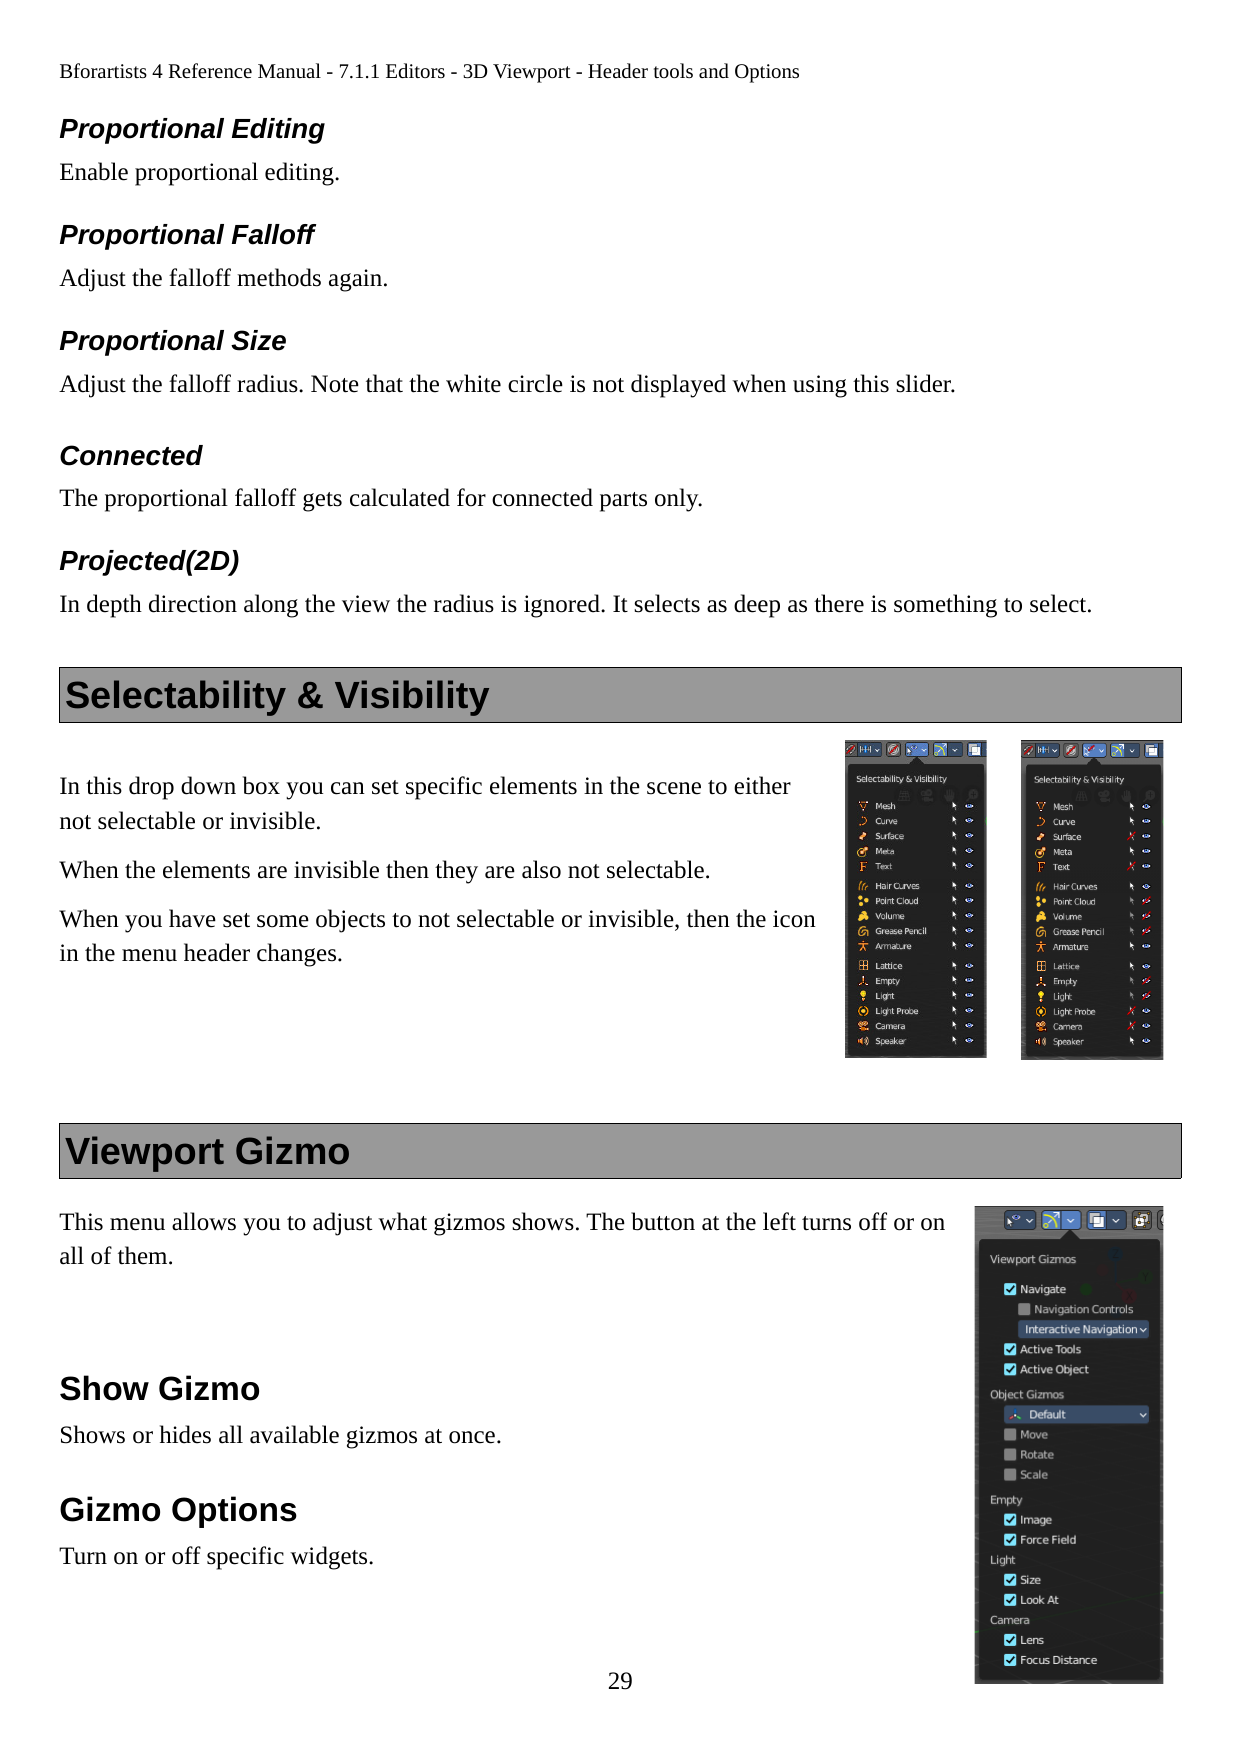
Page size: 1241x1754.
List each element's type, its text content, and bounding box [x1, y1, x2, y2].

subtitle Proportional Size [59, 324, 1181, 356]
subtitle Projected(2D) [59, 545, 1181, 577]
picture [974, 1206, 1164, 1684]
picture [845, 740, 987, 1058]
text [987, 771, 1021, 834]
text In this drop down box you can set specific elements in the scene to either not selectable or invisible. [59, 771, 845, 834]
text This menu allows you to adjust what gizmos shows. The button at the left turns off or on all of them. [59, 1207, 974, 1270]
text Adjust the falloff methods again. [59, 263, 1181, 292]
subtitle Proportional Editing [59, 113, 1181, 144]
text The proportional falloff gets calculated for connected parts only. [59, 483, 1181, 512]
subtitle [1164, 1490, 1181, 1528]
subtitle Show Gizmo [59, 1369, 974, 1407]
text When the elements are invisible then they are also not selectable. [59, 855, 845, 884]
subtitle Gizmo Options [59, 1490, 974, 1528]
picture [1021, 740, 1164, 1060]
text Turn on or off specific widgets. [59, 1541, 974, 1570]
table_header Viewport Gizmo [60, 1124, 1181, 1178]
table_header Selectability & Visibility [60, 668, 1181, 722]
subtitle Proportional Falloff [59, 218, 1181, 250]
text Adjust the falloff radius. Note that the white circle is not displayed when using this slider. [59, 369, 1181, 398]
text Enable proportional editing. [59, 157, 1181, 186]
subtitle [1164, 1369, 1181, 1407]
text In depth direction along the view the radius is ignored. It selects as deep as there is something to select. [59, 589, 1181, 618]
subtitle Connected [59, 439, 1181, 471]
text [987, 904, 1021, 967]
text Shows or hides all available gizmos at once. [59, 1420, 974, 1449]
text When you have set some objects to not selectable or invisible, then the icon in the menu header changes. [59, 904, 845, 967]
